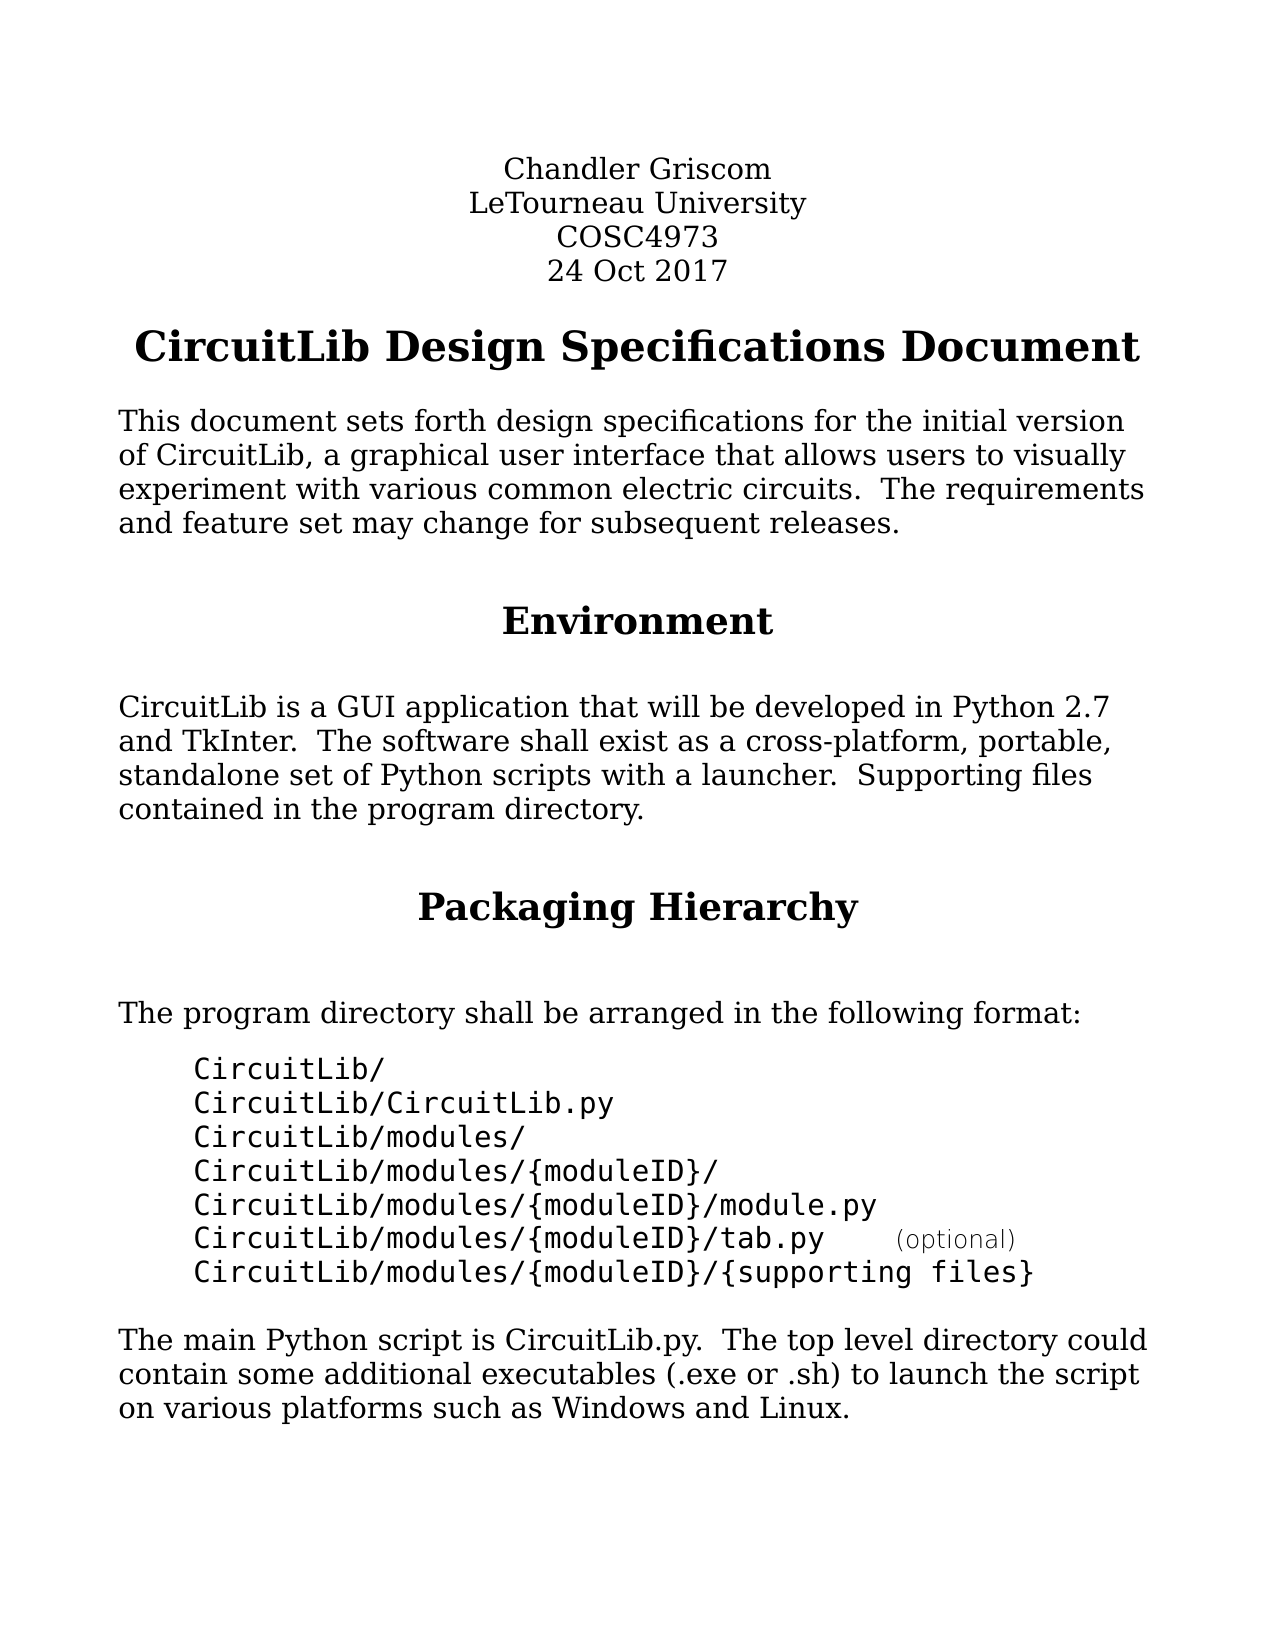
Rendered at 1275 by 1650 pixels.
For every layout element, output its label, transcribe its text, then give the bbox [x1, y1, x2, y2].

list CircuitLib/CircuitLib.py [156, 1086, 1157, 1120]
list CircuitLib/modules/{moduleID}/ [156, 1154, 1157, 1188]
list CircuitLib/modules/ [156, 1120, 1157, 1154]
list CircuitLib/modules/{moduleID}/{supporting files} [156, 1256, 1157, 1290]
subtitle Packaging Hierarchy [118, 885, 1157, 929]
text Chandler Griscom [118, 152, 1157, 186]
text COSC4973 [118, 220, 1157, 254]
text The program directory shall be arranged in the following format: [118, 997, 1157, 1031]
list CircuitLib/ [156, 1052, 1157, 1086]
list CircuitLib/modules/{moduleID}/module.py [156, 1188, 1157, 1222]
text LeTourneau University [118, 186, 1157, 220]
text This document sets forth design specifications for the initial version of CircuitLib, a graphical user interface that allows users to visually experiment with various common electric circuits. The requirements and feature set may change for subsequent releases. [118, 405, 1157, 541]
text CircuitLib is a GUI application that will be developed in Python 2.7 and TkInter. The software shall exist as a cross-platform, portable, standalone set of Python scripts with a launcher. Supporting files contained in the program directory. [118, 690, 1157, 826]
text The main Python script is CircuitLib.py. The top level directory could contain some additional executables (.exe or .sh) to launch the script on various platforms such as Windows and Linux. [118, 1324, 1157, 1426]
text CircuitLib Design Specifications Document [118, 322, 1157, 371]
list CircuitLib/modules/{moduleID}/tab.py (optional) [156, 1222, 1157, 1256]
subtitle Environment [118, 599, 1157, 644]
text 24 Oct 2017 [118, 254, 1157, 288]
